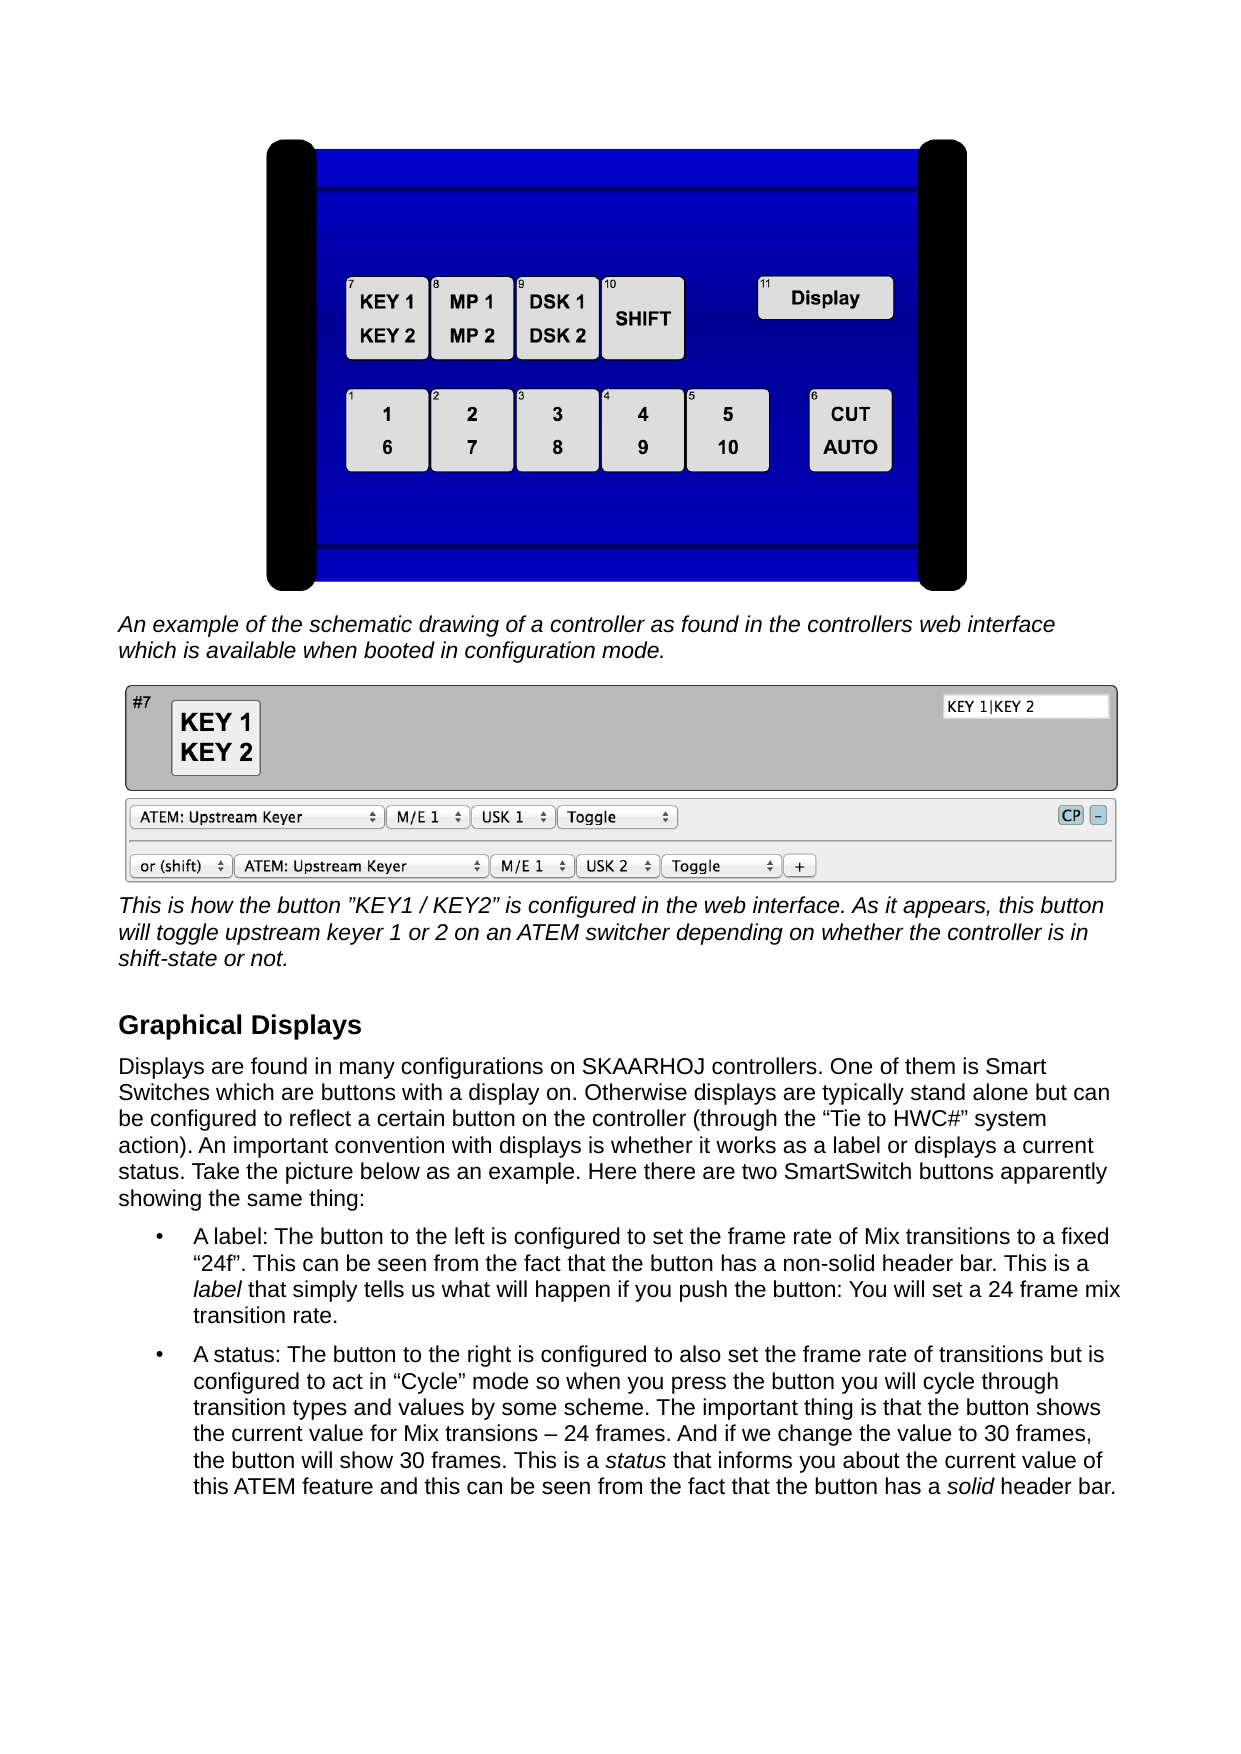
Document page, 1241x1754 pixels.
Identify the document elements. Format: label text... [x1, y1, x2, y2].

list A status: The button to the right is configured to also set the frame rate of transitions but is configured to act in “Cycle” mode so when you press the button you will cycle through transition types and values by some scheme. The important thing is that the button shows the current value for Mix transions – 24 frames. And if we change the value to 30 frames, the button will show 30 frames. This is a status that informs you about the current value of this ATEM feature and this can be seen from the fact that the button has a solid header bar. [156, 1341, 1122, 1499]
picture [118, 675, 1123, 893]
text An example of the schematic drawing of a controller as found in the controllers web interface which is available when booted in configuration mode. [118, 611, 1122, 663]
subtitle Graphical Displays [118, 1009, 1122, 1040]
picture [118, 118, 1123, 611]
text This is how the button ”KEY1 / KEY2” is configured in the web interface. As it appears, this button will toggle upstream keyer 1 or 2 on an ATEM switcher depending on whether the controller is in shift-state or not. [118, 893, 1122, 971]
list A label: The button to the left is configured to set the frame rate of Mix transitions to a fixed “24f”. This can be seen from the fact that the button has a non-solid header bar. This is a label that simply tells us what will happen if you push the button: You will set a 24 frame mix transition rate. [156, 1223, 1122, 1329]
text Displays are found in many configurations on SKAARHOJ controllers. One of them is Smart Switches which are buttons with a display on. Otherwise displays are typically stand alone but can be configured to reflect a certain button on the controller (through the “Tie to HWC#” system action). An important convention with displays is whether it works as a label or displays a current status. Take the picture below as an example. Here there are two SmartSwitch buttons apparently showing the same thing: [118, 1053, 1122, 1211]
